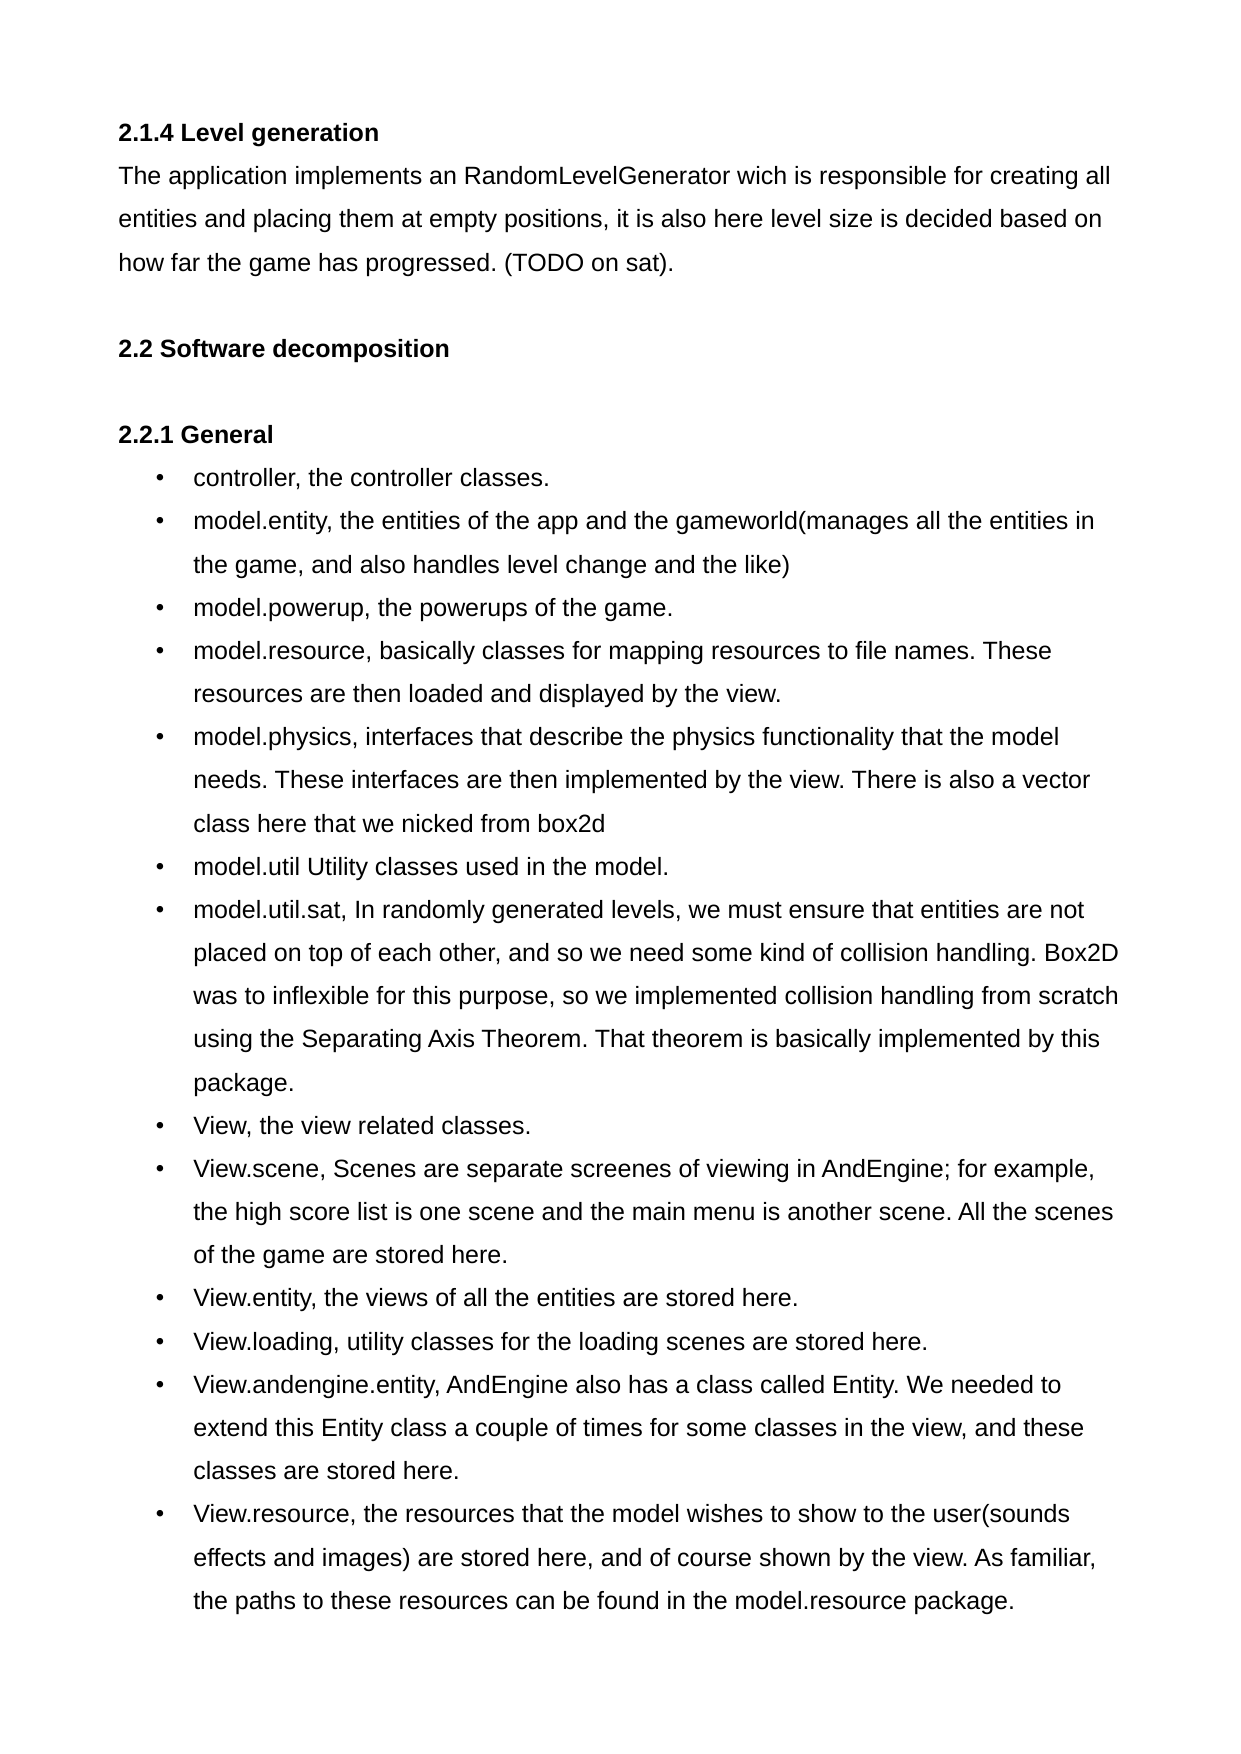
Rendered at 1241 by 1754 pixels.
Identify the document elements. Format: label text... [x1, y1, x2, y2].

list View.loading, utility classes for the loading scenes are stored here. [156, 1327, 1122, 1356]
list View.entity, the views of all the entities are stored here. [156, 1283, 1122, 1312]
list model.util.sat, In randomly generated levels, we must ensure that entities are not placed on top of each other, and so we need some kind of collision handling. Box2D was to inflexible for this purpose, so we implemented collision handling from scratch using the Separating Axis Theorem. That theorem is basically implemented by this package. [156, 895, 1122, 1096]
list model.entity, the entities of the app and the gameworld(manages all the entities in the game, and also handles level change and the like) [156, 506, 1122, 578]
list View.resource, the resources that the model wishes to show to the user(sounds effects and images) are stored here, and of course shown by the view. As familiar, the paths to these resources can be found in the model.resource package. [156, 1499, 1122, 1614]
text 2.2.1 General [118, 420, 1122, 449]
list model.util Utility classes used in the model. [156, 852, 1122, 881]
text The application implements an RandomLevelGenerator wich is responsible for creating all entities and placing them at empty positions, it is also here level size is decided based on how far the game has progressed. (TODO on sat). [118, 161, 1122, 276]
list controller, the controller classes. [156, 463, 1122, 492]
list View.andengine.entity, AndEngine also has a class called Entity. We needed to extend this Entity class a couple of times for some classes in the view, and these classes are stored here. [156, 1370, 1122, 1485]
list model.powerup, the powerups of the game. [156, 593, 1122, 622]
list model.physics, interfaces that describe the physics functionality that the model needs. These interfaces are then implemented by the view. There is also a vector class here that we nicked from box2d [156, 722, 1122, 837]
list View.scene, Scenes are separate screenes of viewing in AndEngine; for example, the high score list is one scene and the main menu is another scene. All the scenes of the game are stored here. [156, 1154, 1122, 1269]
text 2.2 Software decomposition [118, 334, 1122, 362]
list model.resource, basically classes for mapping resources to file names. These resources are then loaded and displayed by the view. [156, 636, 1122, 708]
list View, the view related classes. [156, 1111, 1122, 1139]
text 2.1.4 Level generation [118, 118, 1122, 147]
